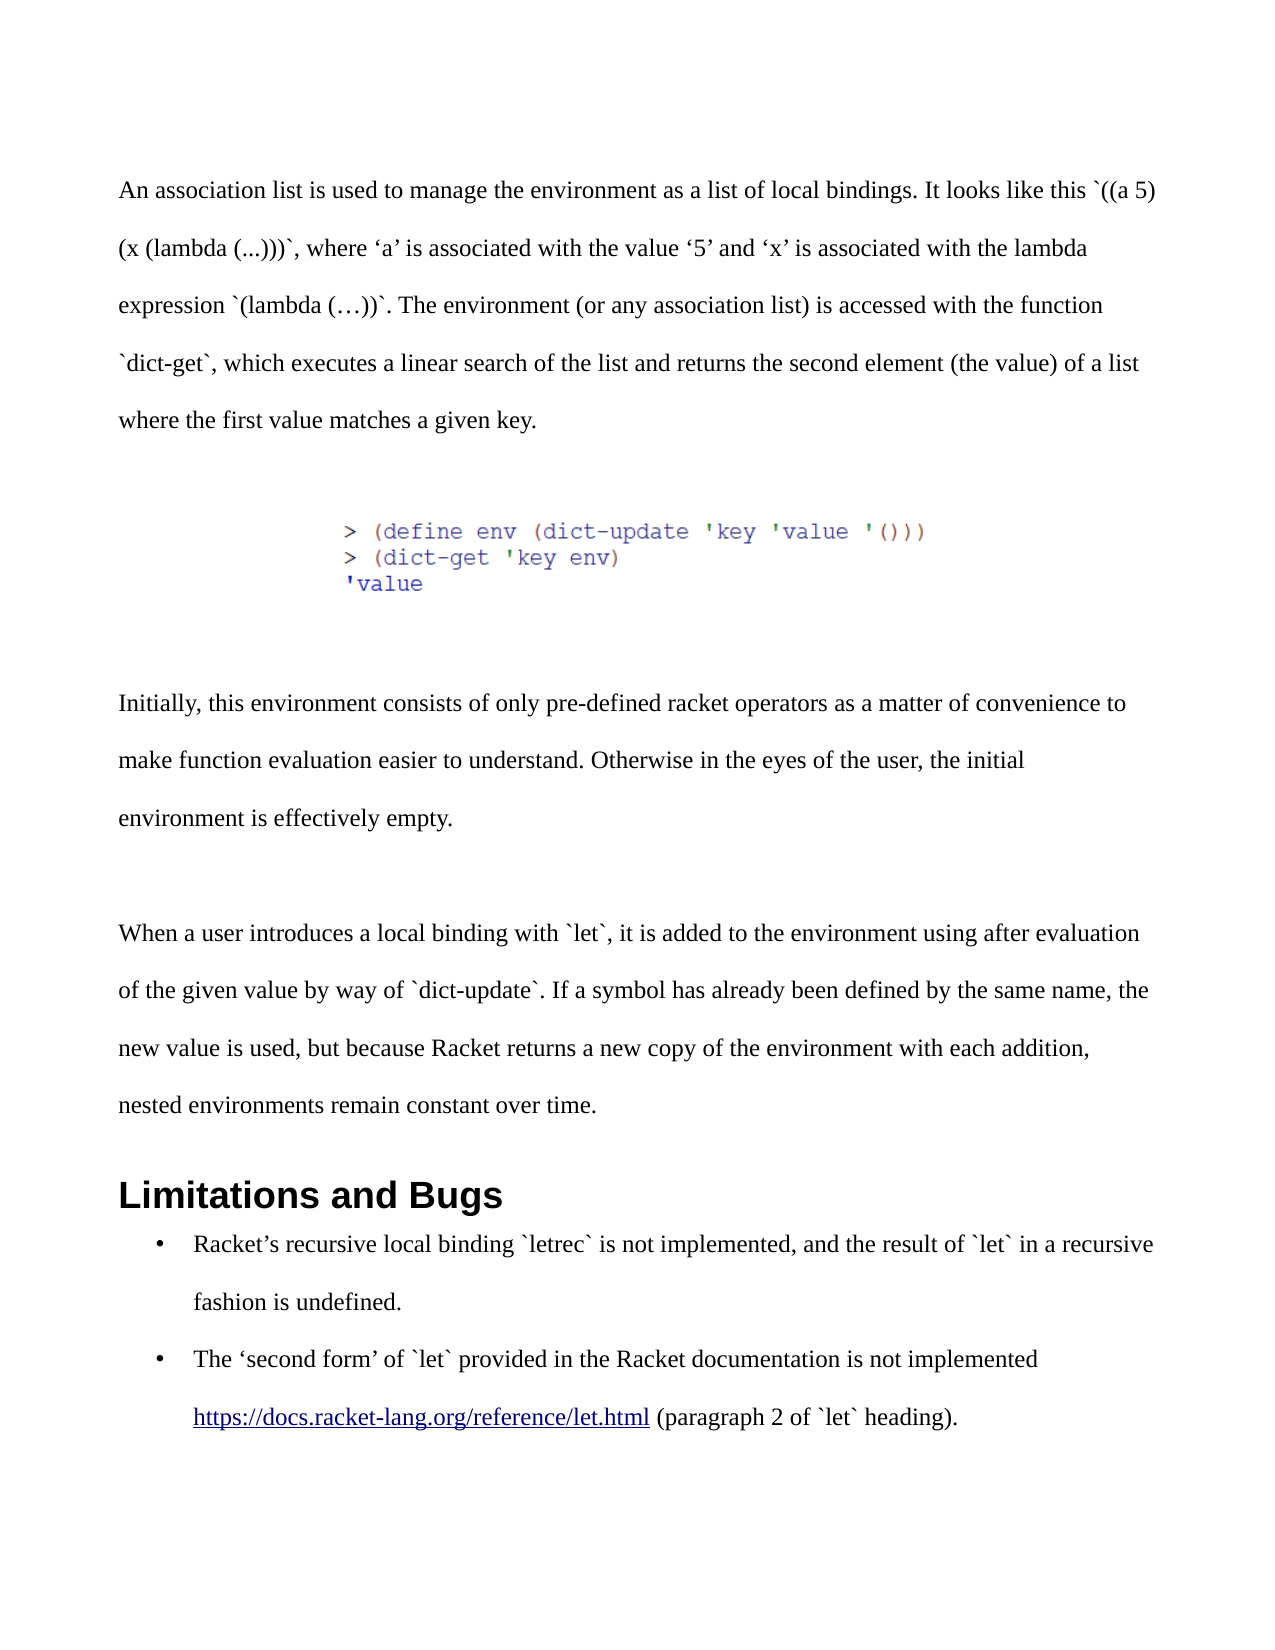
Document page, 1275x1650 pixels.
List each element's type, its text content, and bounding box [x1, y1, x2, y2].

list Racket’s recursive local binding `letrec` is not implemented, and the result of `let` in a recursive fashion is undefined. [156, 1229, 1157, 1316]
subtitle Limitations and Bugs [118, 1173, 1157, 1217]
picture [340, 520, 935, 602]
text Initially, this environment consists of only pre-defined racket operators as a matter of convenience to make function evaluation easier to understand. Otherwise in the eyes of the user, the initial environment is effectively empty. [118, 688, 1157, 832]
text An association list is used to manage the environment as a list of local bindings. It looks like this `((a 5) (x (lambda (...)))`, where ‘a’ is associated with the value ‘5’ and ‘x’ is associated with the lambda expression `(lambda (…))`. The environment (or any association list) is accessed with the function `dict-get`, which executes a linear search of the list and returns the second element (the value) of a list where the first value matches a given key. [118, 176, 1157, 434]
text When a user introduces a local binding with `let`, it is added to the environment using after evaluation of the given value by way of `dict-update`. If a symbol has already been defined by the same name, the new value is used, but because Racket returns a new copy of the environment with each addition, nested environments remain constant over time. [118, 918, 1157, 1119]
list The ‘second form’ of `let` provided in the Racket documentation is not implemented https://docs.racket-lang.org/reference/let.html (paragraph 2 of `let` heading). [156, 1344, 1157, 1431]
